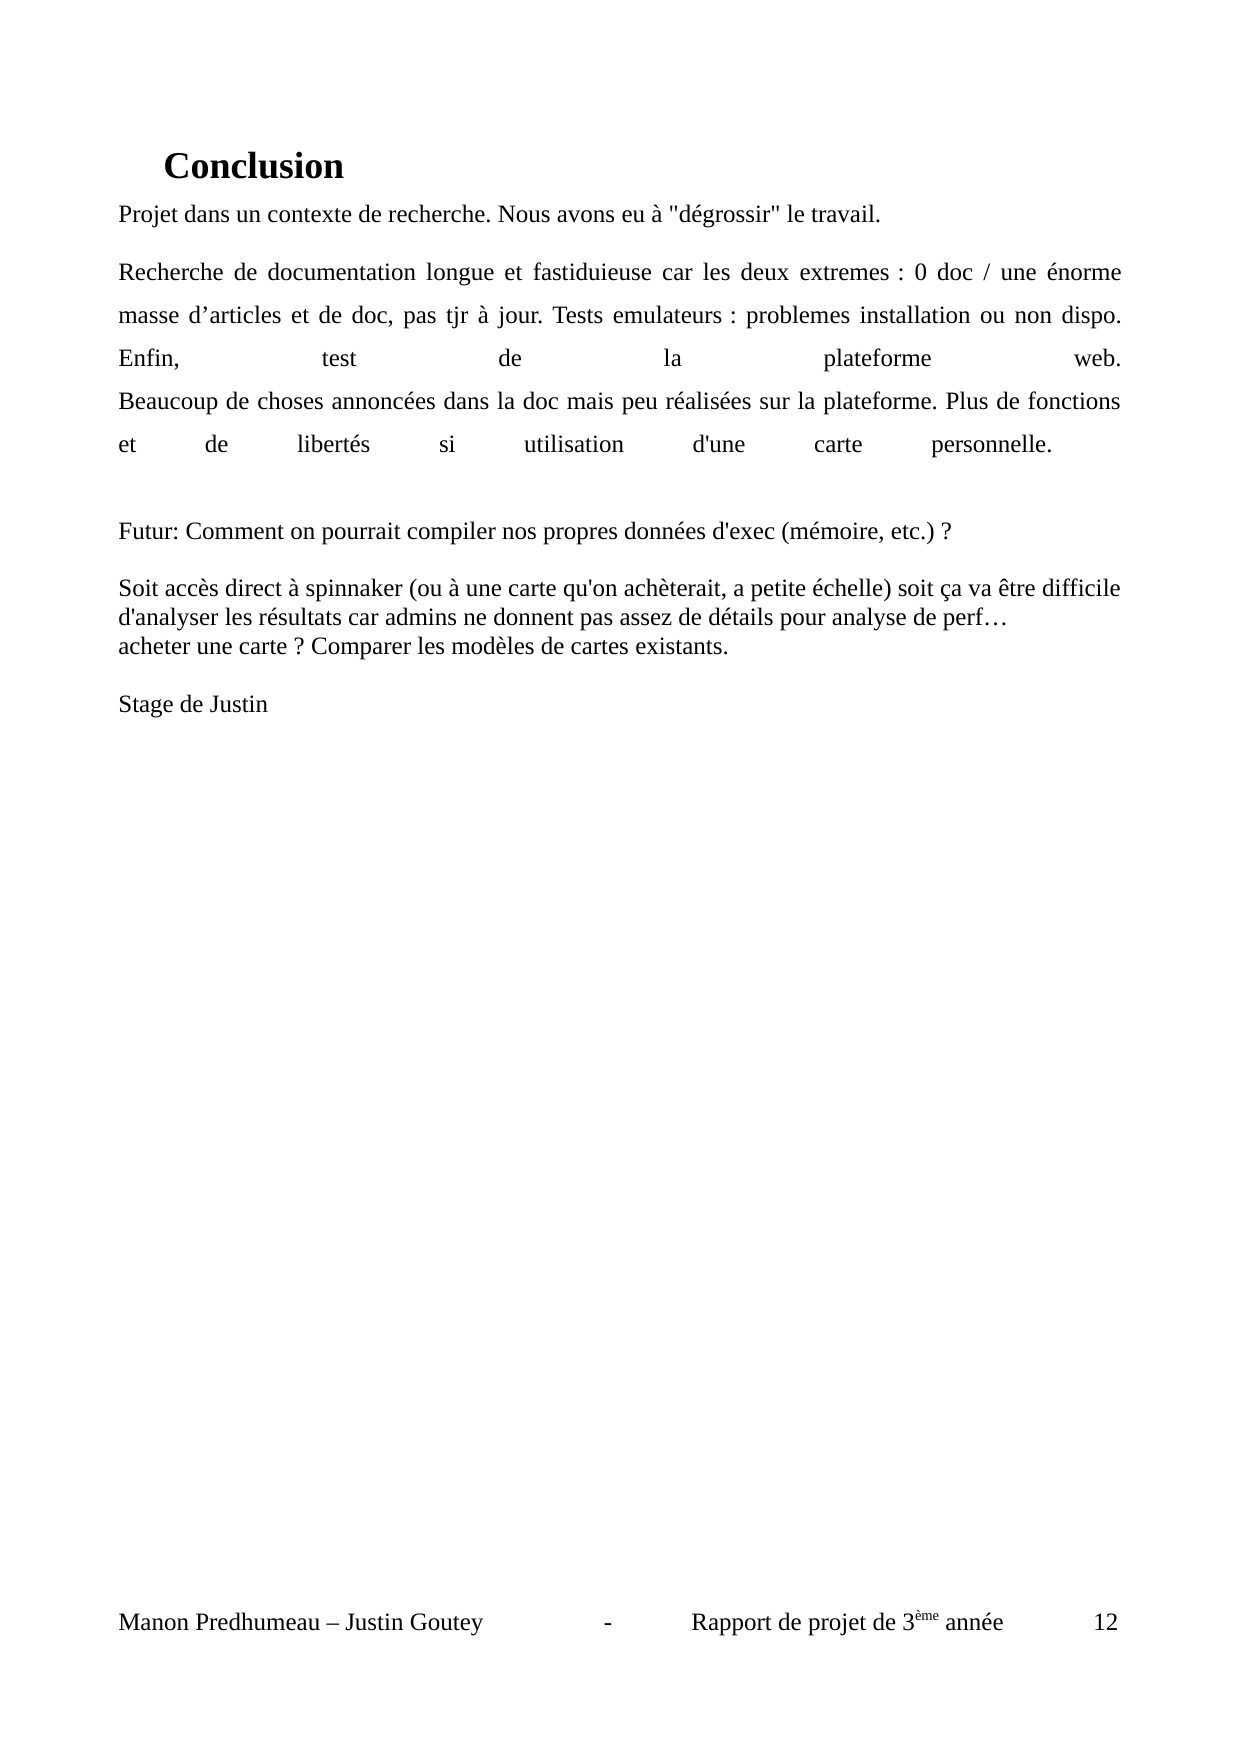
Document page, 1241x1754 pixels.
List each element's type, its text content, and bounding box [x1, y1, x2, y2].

subtitle Conclusion [118, 143, 1122, 187]
text Recherche de documentation longue et fastiduieuse car les deux extremes : 0 doc / une énorme masse d’articles et de doc, pas tjr à jour. Tests emulateurs : problemes installation ou non dispo. Enfin, test de la plateforme web. Beaucoup de choses annoncées dans la doc mais peu réalisées sur la plateforme. Plus de fonctions et de libertés si utilisation d'une carte personnelle. Futur: Comment on pourrait compiler nos propres données d'exec (mémoire, etc.) ? [118, 257, 1122, 544]
text Stage de Justin [118, 689, 1122, 717]
text Projet dans un contexte de recherche. Nous avons eu à "dégrossir" le travail. [118, 199, 1122, 228]
text Soit accès direct à spinnaker (ou à une carte qu'on achèterait, a petite échelle) soit ça va être difficile d'analyser les résultats car admins ne donnent pas assez de détails pour analyse de perf… [118, 573, 1122, 631]
text acheter une carte ? Comparer les modèles de cartes existants. [118, 631, 1122, 660]
